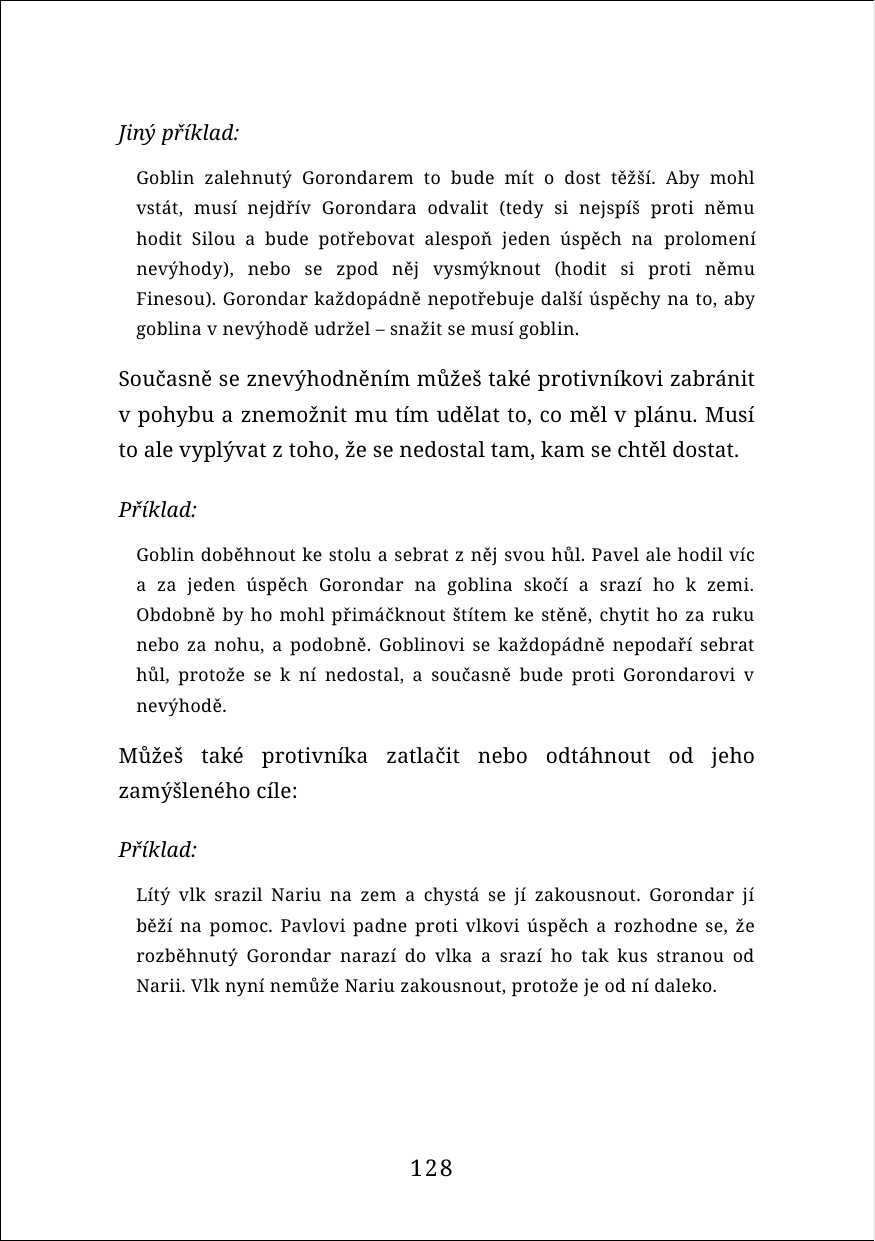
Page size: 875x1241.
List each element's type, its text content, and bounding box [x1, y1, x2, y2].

text Příklad: [118, 836, 756, 864]
text Goblin zalehnutý Gorondarem to bude mít o dost těžší. Aby mohl vstát, musí nejdřív Gorondara odvalit (tedy si nejspíš proti němu hodit Silou a bude potřebovat alespoň jeden úspěch na prolomení nevýhody), nebo se zpod něj vysmýknout (hodit si proti němu Finesou). Gorondar každopádně nepotřebuje další úspěchy na to, aby goblina v nevýhodě udržel – snažit se musí goblin. [136, 166, 756, 341]
text Goblin doběhnout ke stolu a sebrat z něj svou hůl. Pavel ale hodil víc a za jeden úspěch Gorondar na goblina skočí a srazí ho k zemi. Obdobně by ho mohl přimáčknout štítem ke stěně, chytit ho za ruku nebo za nohu, a podobně. Goblinovi se každopádně nepodaří sebrat hůl, protože se k ní nedostal, a současně bude proti Gorondarovi v nevýhodě. [136, 542, 756, 717]
text Jiný příklad: [118, 118, 756, 147]
text Současně se znevýhodněním můžeš také protivníkovi zabránit v pohybu a znemožnit mu tím udělat to, co měl v plánu. Musí to ale vyplývat z toho, že se nedostal tam, kam se chtěl dostat. [118, 364, 756, 464]
text Lítý vlk srazil Nariu na zem a chystá se jí zakousnout. Gorondar jí běží na pomoc. Pavlovi padne proti vlkovi úspěch a rozhodne se, že rozběhnutý Gorondar narazí do vlka a srazí ho tak kus stranou od Narii. Vlk nyní nemůže Nariu zakousnout, protože je od ní daleko. [136, 883, 756, 998]
text Můžeš také protivníka zatlačit nebo odtáhnout od jeho zamýšleného cíle: [118, 741, 756, 805]
text Příklad: [118, 495, 756, 523]
